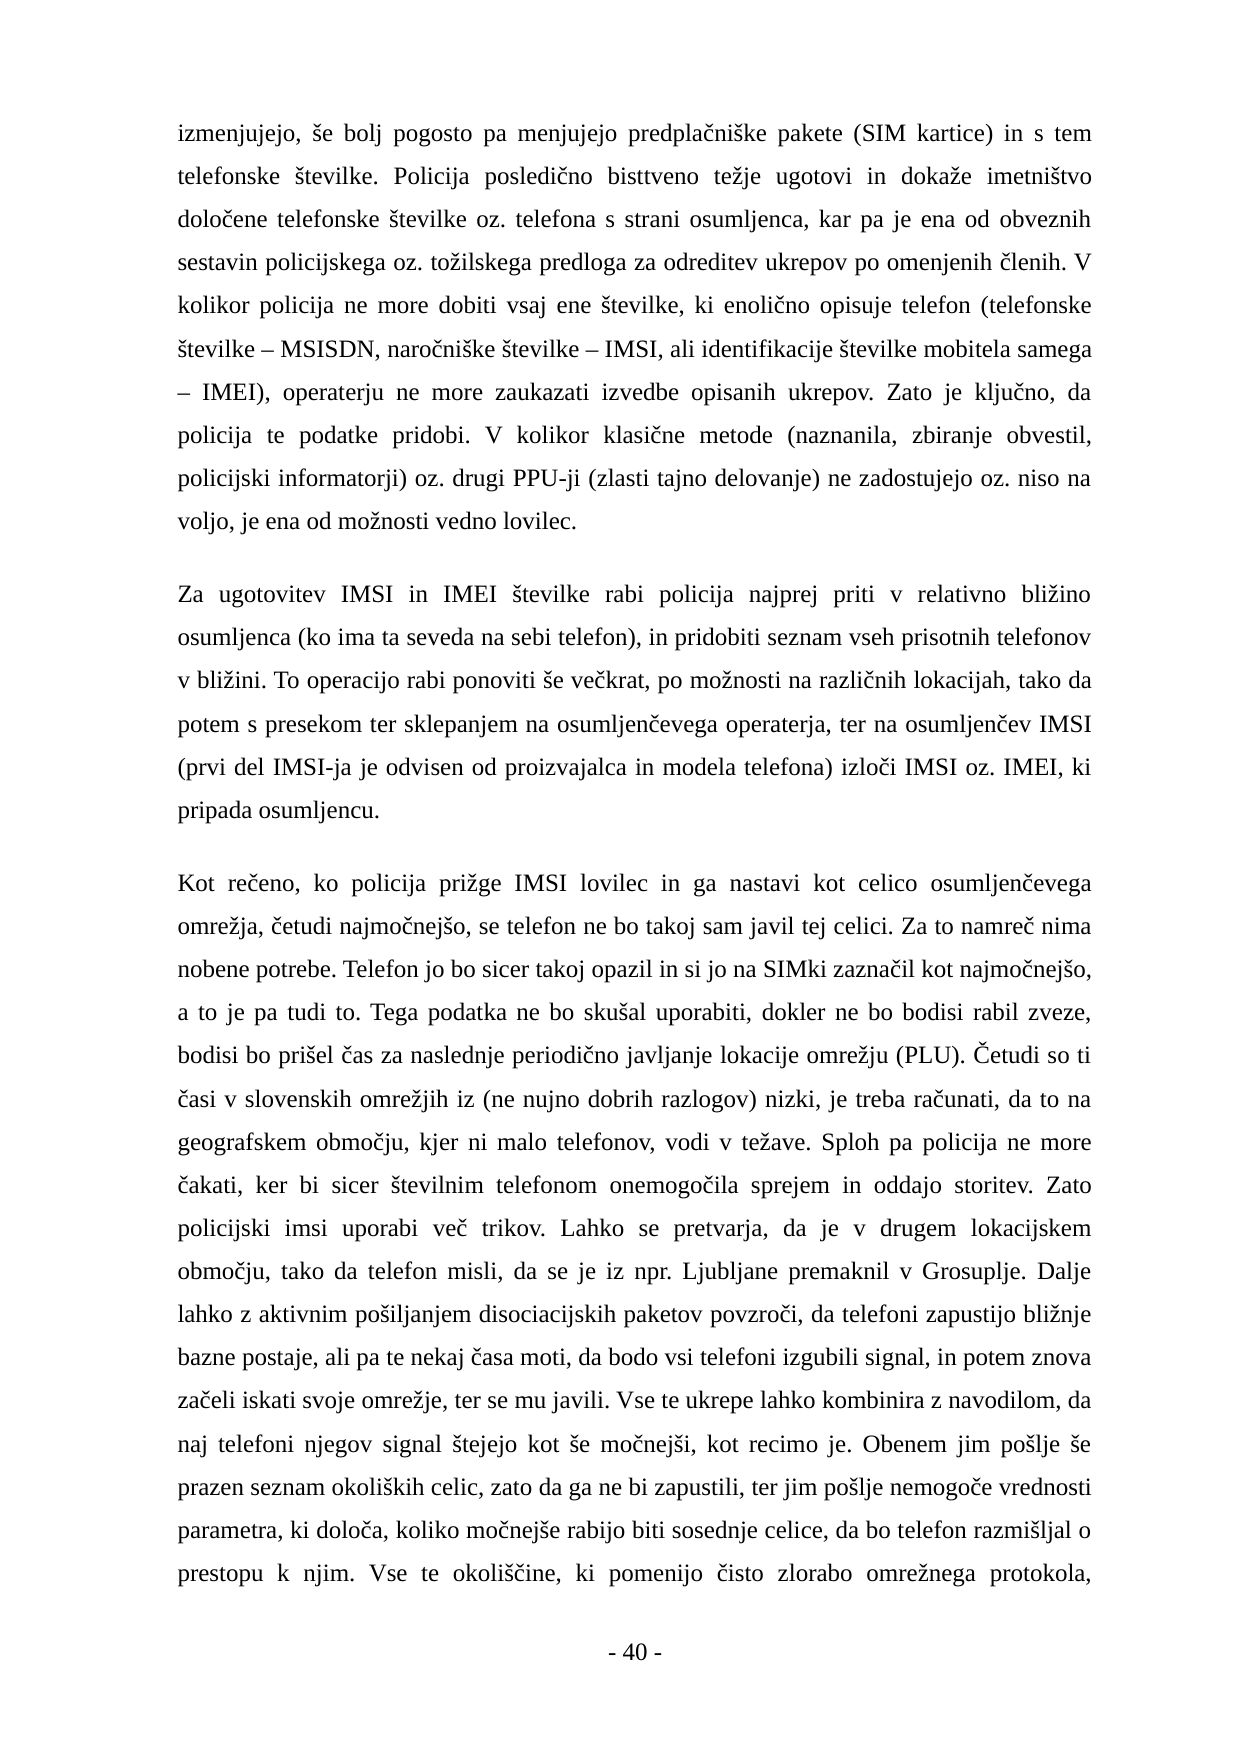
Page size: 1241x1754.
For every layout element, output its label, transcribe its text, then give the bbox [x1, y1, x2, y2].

text Za ugotovitev IMSI in IMEI številke rabi policija najprej priti v relativno bližino osumljenca (ko ima ta seveda na sebi telefon), in pridobiti seznam vseh prisotnih telefonov v bližini. To operacijo rabi ponoviti še večkrat, po možnosti na različnih lokacijah, tako da potem s presekom ter sklepanjem na osumljenčevega operaterja, ter na osumljenčev IMSI (prvi del IMSI-ja je odvisen od proizvajalca in modela telefona) izloči IMSI oz. IMEI, ki pripada osumljencu. [177, 579, 1093, 824]
text Kot rečeno, ko policija prižge IMSI lovilec in ga nastavi kot celico osumljenčevega omrežja, četudi najmočnejšo, se telefon ne bo takoj sam javil tej celici. Za to namreč nima nobene potrebe. Telefon jo bo sicer takoj opazil in si jo na SIMki zaznačil kot najmočnejšo, a to je pa tudi to. Tega podatka ne bo skušal uporabiti, dokler ne bo bodisi rabil zveze, bodisi bo prišel čas za naslednje periodično javljanje lokacije omrežju (PLU). Četudi so ti časi v slovenskih omrežjih iz (ne nujno dobrih razlogov) nizki, je treba računati, da to na geografskem območju, kjer ni malo telefonov, vodi v težave. Sploh pa policija ne more čakati, ker bi sicer številnim telefonom onemogočila sprejem in oddajo storitev. Zato policijski imsi uporabi več trikov. Lahko se pretvarja, da je v drugem lokacijskem območju, tako da telefon misli, da se je iz npr. Ljubljane premaknil v Grosuplje. Dalje lahko z aktivnim pošiljanjem disociacijskih paketov povzroči, da telefoni zapustijo bližnje bazne postaje, ali pa te nekaj časa moti, da bodo vsi telefoni izgubili signal, in potem znova začeli iskati svoje omrežje, ter se mu javili. Vse te ukrepe lahko kombinira z navodilom, da naj telefoni njegov signal štejejo kot še močnejši, kot recimo je. Obenem jim pošlje še prazen seznam okoliških celic, zato da ga ne bi zapustili, ter jim pošlje nemogoče vrednosti parametra, ki določa, koliko močnejše rabijo biti sosednje celice, da bo telefon razmišljal o prestopu k njim. Vse te okoliščine, ki pomenijo čisto zlorabo omrežnega protokola, [177, 868, 1093, 1587]
text izmenjujejo, še bolj pogosto pa menjujejo predplačniške pakete (SIM kartice) in s tem telefonske številke. Policija posledično bisttveno težje ugotovi in dokaže imetništvo določene telefonske številke oz. telefona s strani osumljenca, kar pa je ena od obveznih sestavin policijskega oz. tožilskega predloga za odreditev ukrepov po omenjenih členih. V kolikor policija ne more dobiti vsaj ene številke, ki enolično opisuje telefon (telefonske številke – MSISDN, naročniške številke – IMSI, ali identifikacije številke mobitela samega – IMEI), operaterju ne more zaukazati izvedbe opisanih ukrepov. Zato je ključno, da policija te podatke pridobi. V kolikor klasične metode (naznanila, zbiranje obvestil, policijski informatorji) oz. drugi PPU-ji (zlasti tajno delovanje) ne zadostujejo oz. niso na voljo, je ena od možnosti vedno lovilec. [177, 118, 1093, 535]
